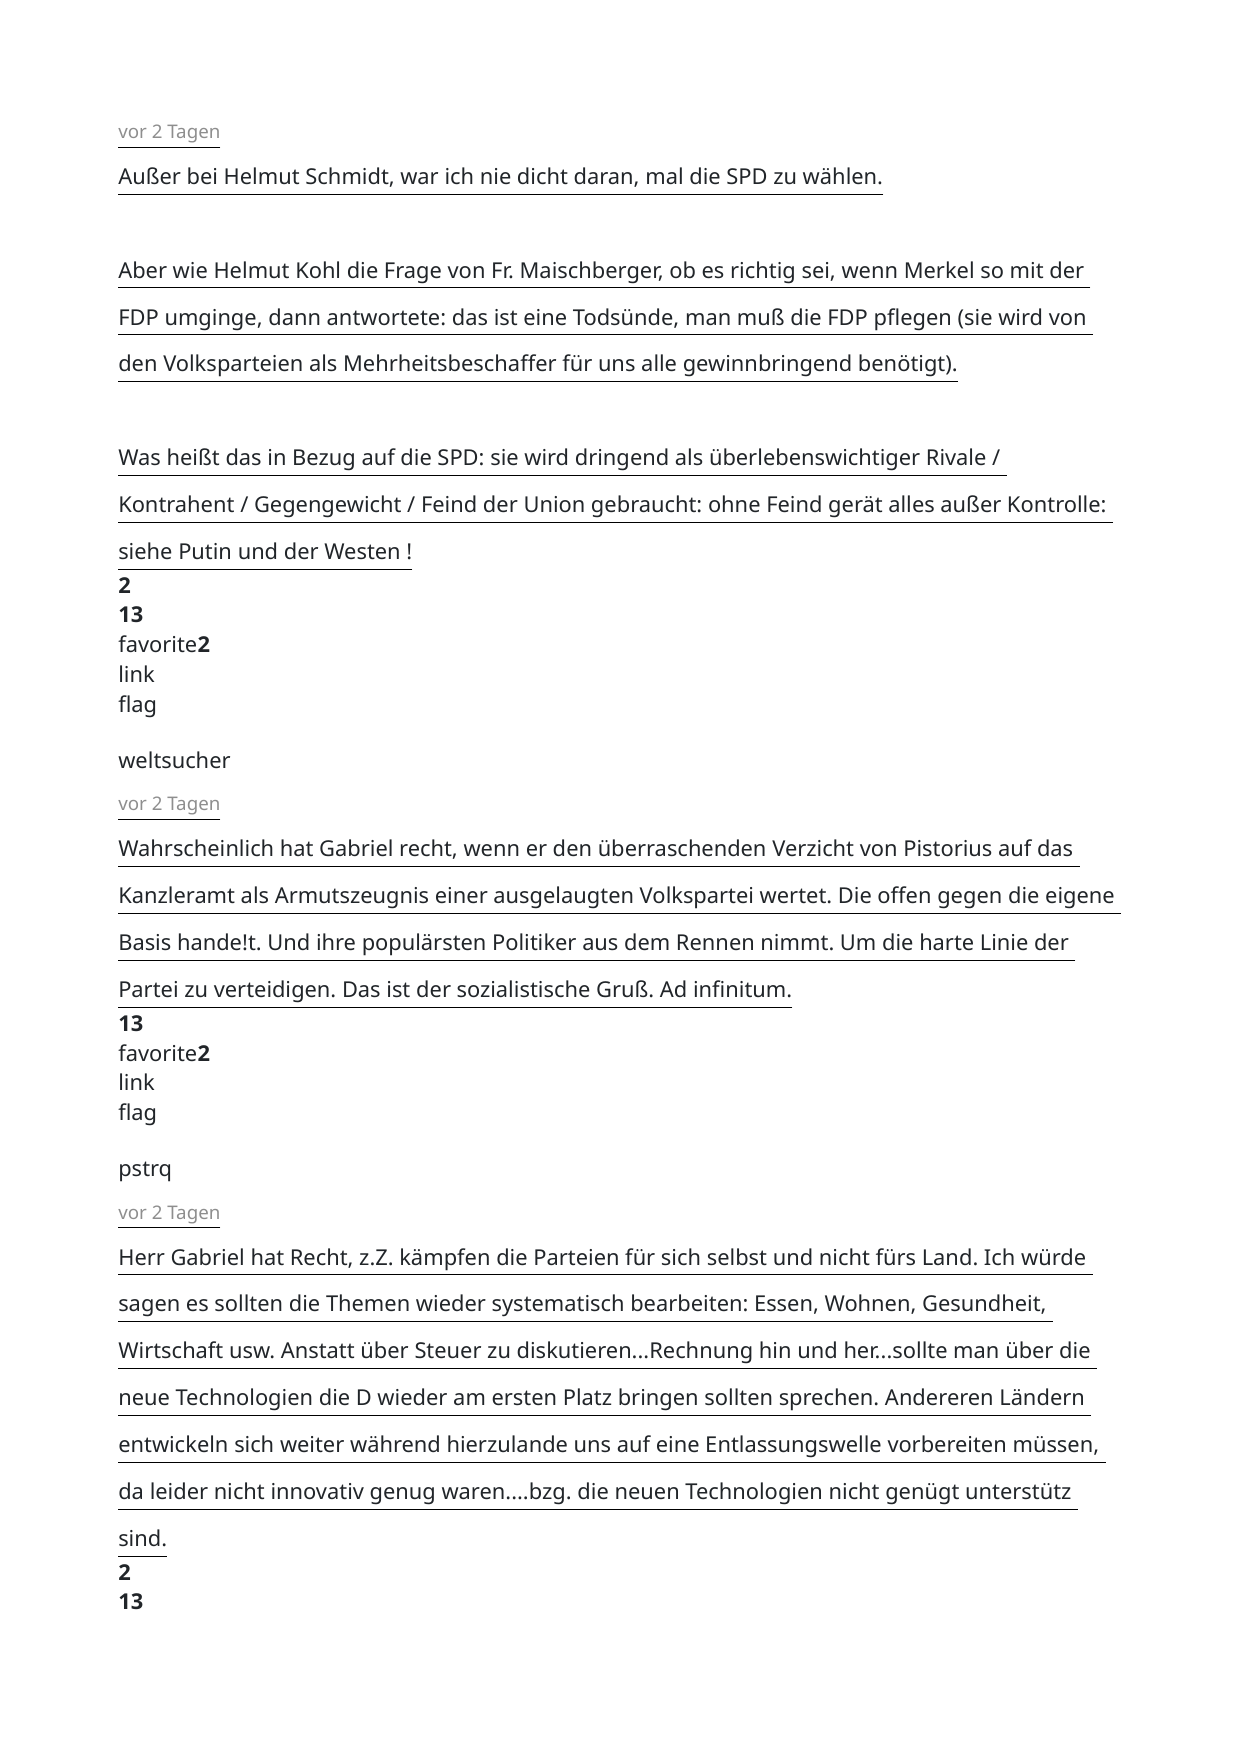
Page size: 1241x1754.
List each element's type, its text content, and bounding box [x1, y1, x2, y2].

text 13 [118, 599, 1122, 629]
text vor 2 Tagen [118, 1199, 1122, 1228]
text vor 2 Tagen [118, 791, 1122, 820]
text link [118, 1067, 1122, 1097]
text Außer bei Helmut Schmidt, war ich nie dicht daran, mal die SPD zu wählen. Aber wie Helmut Kohl die Frage von Fr. Maischberger, ob es richtig sei, wenn Merkel so mit der FDP umginge, dann antwortete: das ist eine Todsünde, man muß die FDP pflegen (sie wird von den Volksparteien als Mehrheitsbeschaffer für uns alle gewinnbringend benötigt). Was heißt das in Bezug auf die SPD: sie wird dringend als überlebenswichtiger Rivale / Kontrahent / Gegengewicht / Feind der Union gebraucht: ohne Feind gerät alles außer Kontrolle: siehe Putin und der Westen ! [118, 148, 1122, 570]
text pstrq [118, 1142, 1114, 1183]
text Herr Gabriel hat Recht, z.Z. kämpfen die Parteien für sich selbst und nicht fürs Land. Ich würde sagen es sollten die Themen wieder systematisch bearbeiten: Essen, Wohnen, Gesundheit, Wirtschaft usw. Anstatt über Steuer zu diskutieren...Rechnung hin und her...sollte man über die neue Technologien die D wieder am ersten Platz bringen sollten sprechen. Andereren Ländern entwickeln sich weiter während hierzulande uns auf eine Entlassungswelle vorbereiten müssen, da leider nicht innovativ genug waren....bzg. die neuen Technologien nicht genügt unterstütz sind. [118, 1228, 1122, 1557]
text 13 [118, 1008, 1122, 1037]
text favorite2 [118, 629, 1122, 659]
text 13 [118, 1586, 1122, 1616]
text favorite2 [118, 1037, 1122, 1067]
text 2 [118, 570, 1122, 599]
text Basis hande!t. Und ihre populärsten Politiker aus dem Rennen nimmt. Um die harte Linie der Partei zu verteidigen. Das ist der sozialistische Gruß. Ad infinitum. [118, 914, 1122, 1008]
text flag [118, 689, 1122, 719]
text 2 [118, 1557, 1122, 1586]
text Wahrscheinlich hat Gabriel recht, wenn er den überraschenden Verzicht von Pistorius auf das Kanzleramt als Armutszeugnis einer ausgelaugten Volkspartei wertet. Die offen gegen die eigene [118, 820, 1122, 913]
text flag [118, 1097, 1122, 1127]
text vor 2 Tagen [118, 118, 1122, 148]
text weltsucher [118, 734, 1114, 775]
text link [118, 659, 1122, 689]
